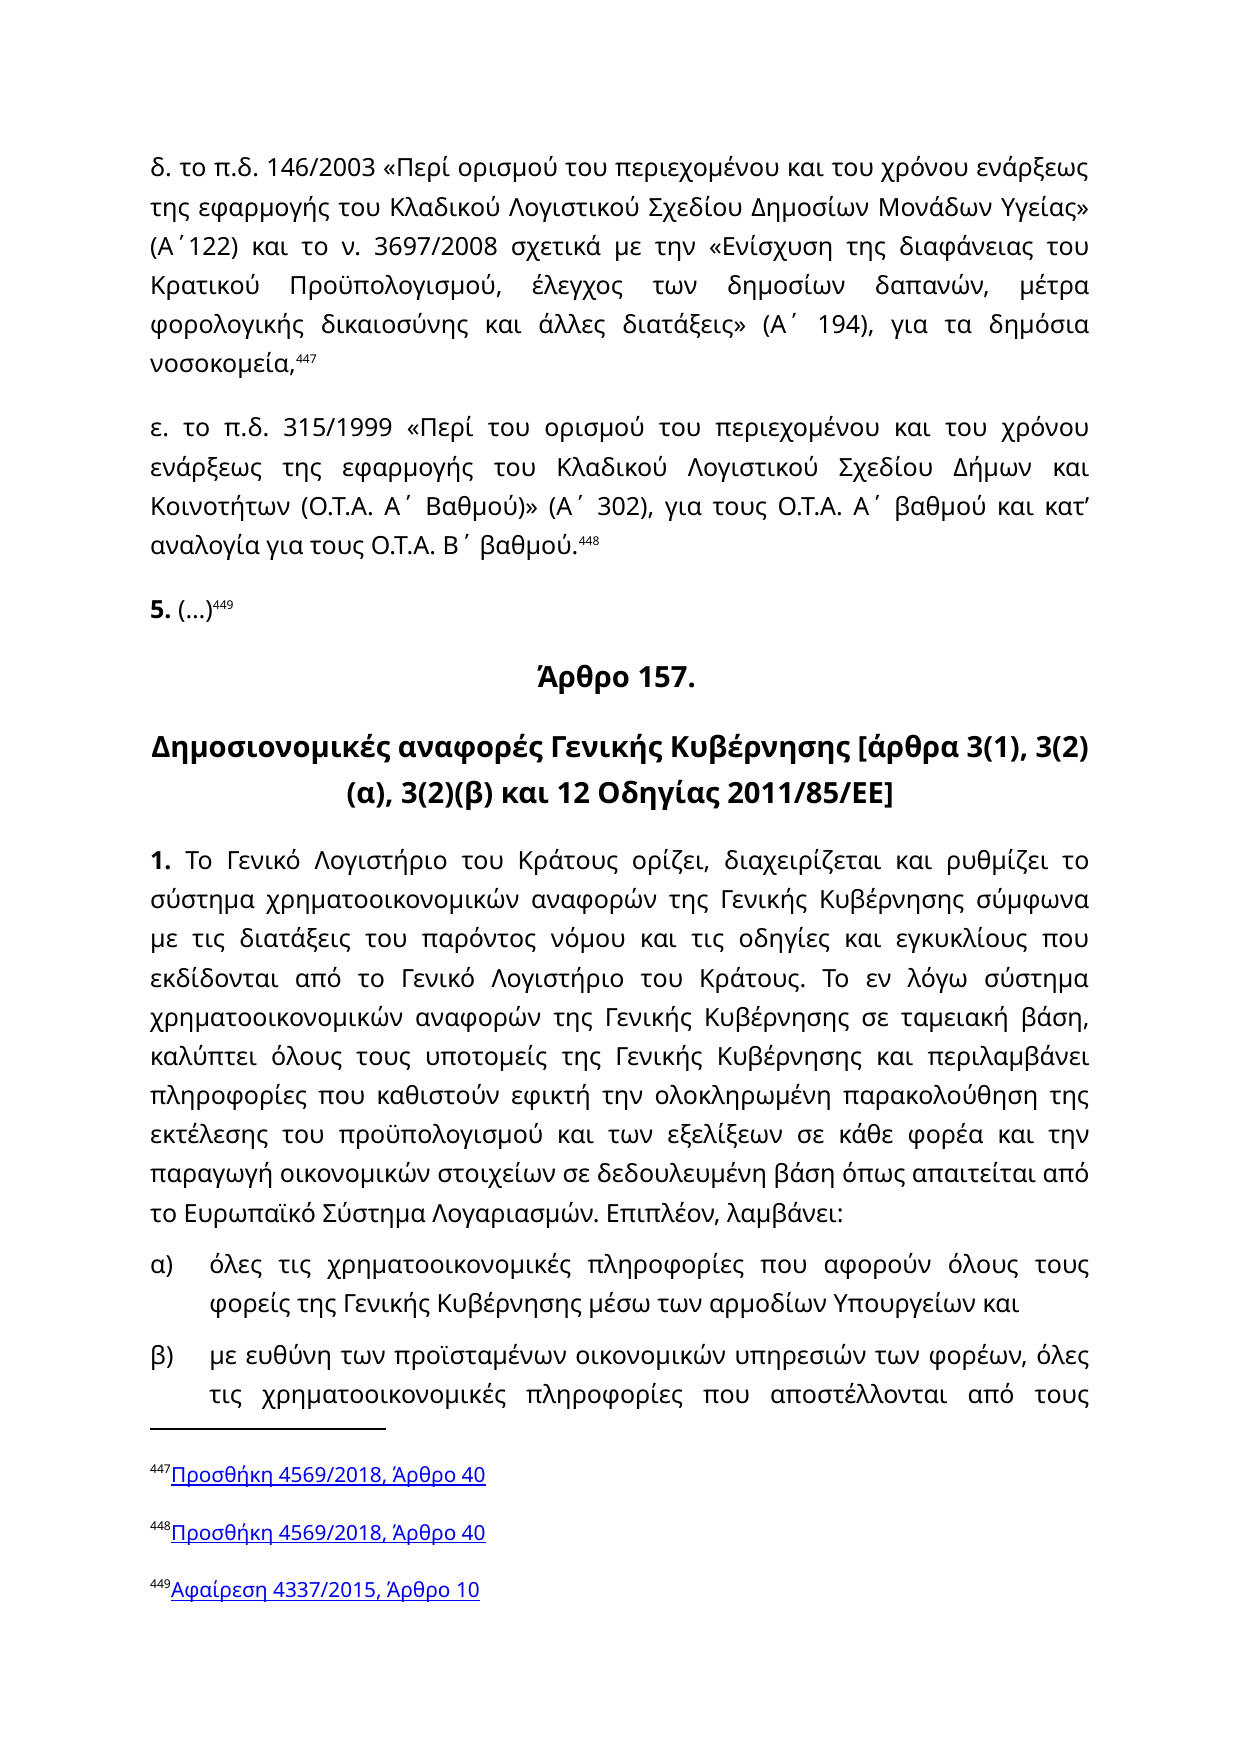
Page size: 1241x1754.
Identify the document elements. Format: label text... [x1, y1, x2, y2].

text δ. το π.δ. 146/2003 «Περί ορισμού του περιεχομένου και του χρόνου ενάρξεως της εφαρμογής του Κλαδικού Λογιστικού Σχεδίου Δημοσίων Μονάδων Υγείας» (Α΄122) και το ν. 3697/2008 σχετικά με την «Ενίσχυση της διαφάνειας του Κρατικού Προϋπολογισμού, έλεγχος των δημοσίων δαπανών, μέτρα φορολογικής δικαιοσύνης και άλλες διατάξεις» (Α΄ 194), για τα δημόσια νοσοκομεία, [150, 150, 1090, 380]
text Αφαίρεση 4337/2015, Άρθρο 10 [150, 1576, 1090, 1604]
text ε. το π.δ. 315/1999 «Περί του ορισμού του περιεχομένου και του χρόνου ενάρξεως της εφαρμογής του Κλαδικού Λογιστικού Σχεδίου Δήμων και Κοινοτήτων (Ο.Τ.Α. Α΄ Βαθμού)» (Α΄ 302), για τους Ο.Τ.Α. Α΄ βαθμού και κατ’ αναλογία για τους Ο.Τ.Α. Β΄ βαθμού. [150, 410, 1090, 562]
text 5. (…) [150, 592, 1090, 626]
subtitle Δημοσιονομικές αναφορές Γενικής Κυβέρνησης [άρθρα 3(1), 3(2)(α), 3(2)(β) και 12 Οδηγίας 2011/85/ΕΕ] [150, 726, 1090, 812]
subtitle Άρθρο 157. [150, 656, 1090, 696]
list β) με ευθύνη των προϊσταμένων οικονομικών υπηρεσιών των φορέων, όλες τις χρηματοοικονομικές πληροφορίες που αποστέλλονται από τους [150, 1338, 1090, 1411]
text 1. Το Γενικό Λογιστήριο του Κράτους ορίζει, διαχειρίζεται και ρυθμίζει το σύστημα χρηματοοικονομικών αναφορών της Γενικής Κυβέρνησης σύμφωνα με τις διατάξεις του παρόντος νόμου και τις οδηγίες και εγκυκλίους που εκδίδονται από το Γενικό Λογιστήριο του Κράτους. Το εν λόγω σύστημα χρηματοοικονομικών αναφορών της Γενικής Κυβέρνησης σε ταμειακή βάση, καλύπτει όλους τους υποτομείς της Γενικής Κυβέρνησης και περιλαμβάνει πληροφορίες που καθιστούν εφικτή την ολοκληρωμένη παρακολούθηση της εκτέλεσης του προϋπολογισμού και των εξελίξεων σε κάθε φορέα και την παραγωγή οικονομικών στοιχείων σε δεδουλευμένη βάση όπως απαιτείται από το Ευρωπαϊκό Σύστημα Λογαριασμών. Επιπλέον, λαμβάνει: [150, 843, 1090, 1229]
text Προσθήκη 4569/2018, Άρθρο 40 [150, 1518, 1090, 1546]
text Προσθήκη 4569/2018, Άρθρο 40 [150, 1460, 1090, 1489]
list α) όλες τις χρηματοοικονομικές πληροφορίες που αφορούν όλους τους φορείς της Γενικής Κυβέρνησης μέσω των αρμοδίων Υπουργείων και [150, 1247, 1090, 1320]
